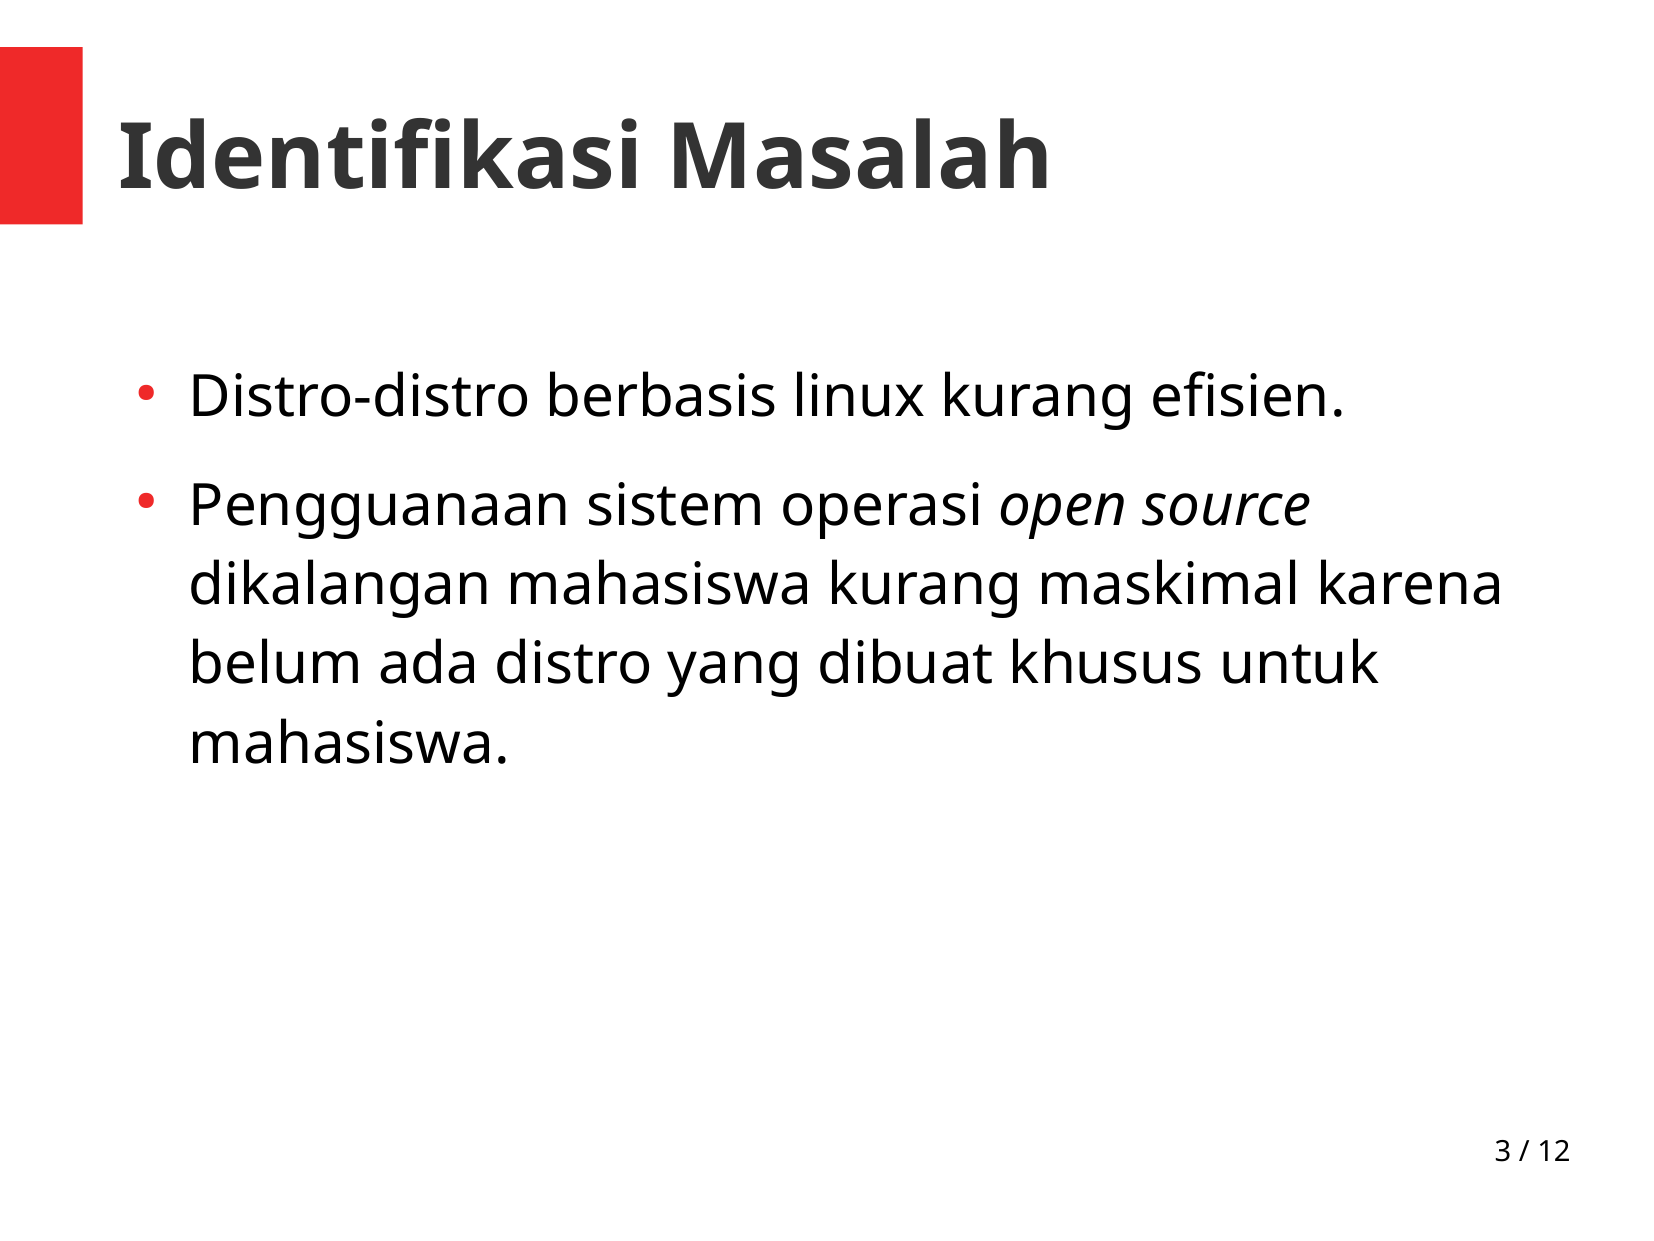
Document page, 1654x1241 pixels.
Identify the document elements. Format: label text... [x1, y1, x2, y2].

list Distro-distro berbasis linux kurang efisien. Pengguanaan sistem operasi open source dikalangan mahasiswa kurang maskimal karena belum ada distro yang dibuat khusus untuk mahasiswa. [118, 354, 1536, 1074]
title Identifikasi Masalah [118, 49, 1571, 257]
